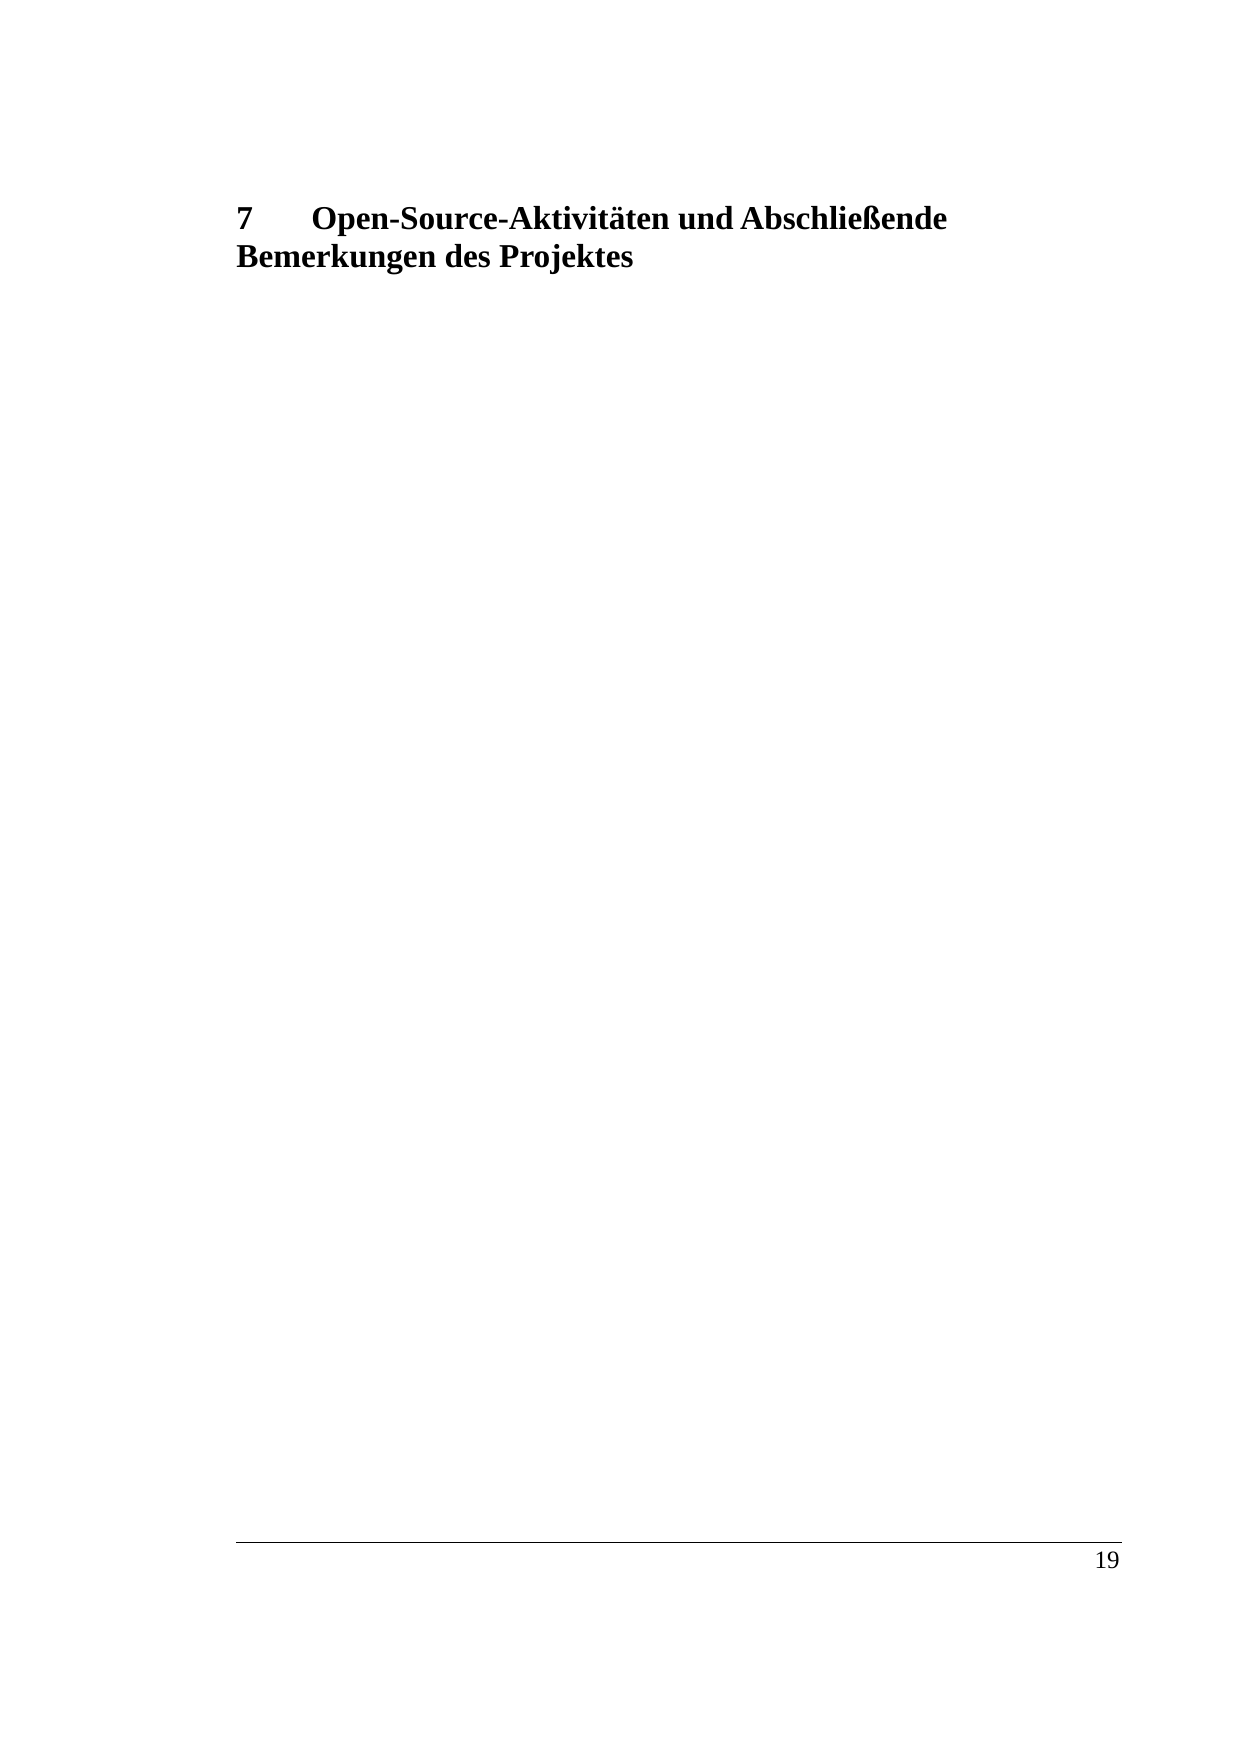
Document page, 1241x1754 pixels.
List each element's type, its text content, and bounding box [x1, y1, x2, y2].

subtitle Open-Source-Aktivitäten und Abschließende Bemerkungen des Projektes [236, 198, 1122, 275]
